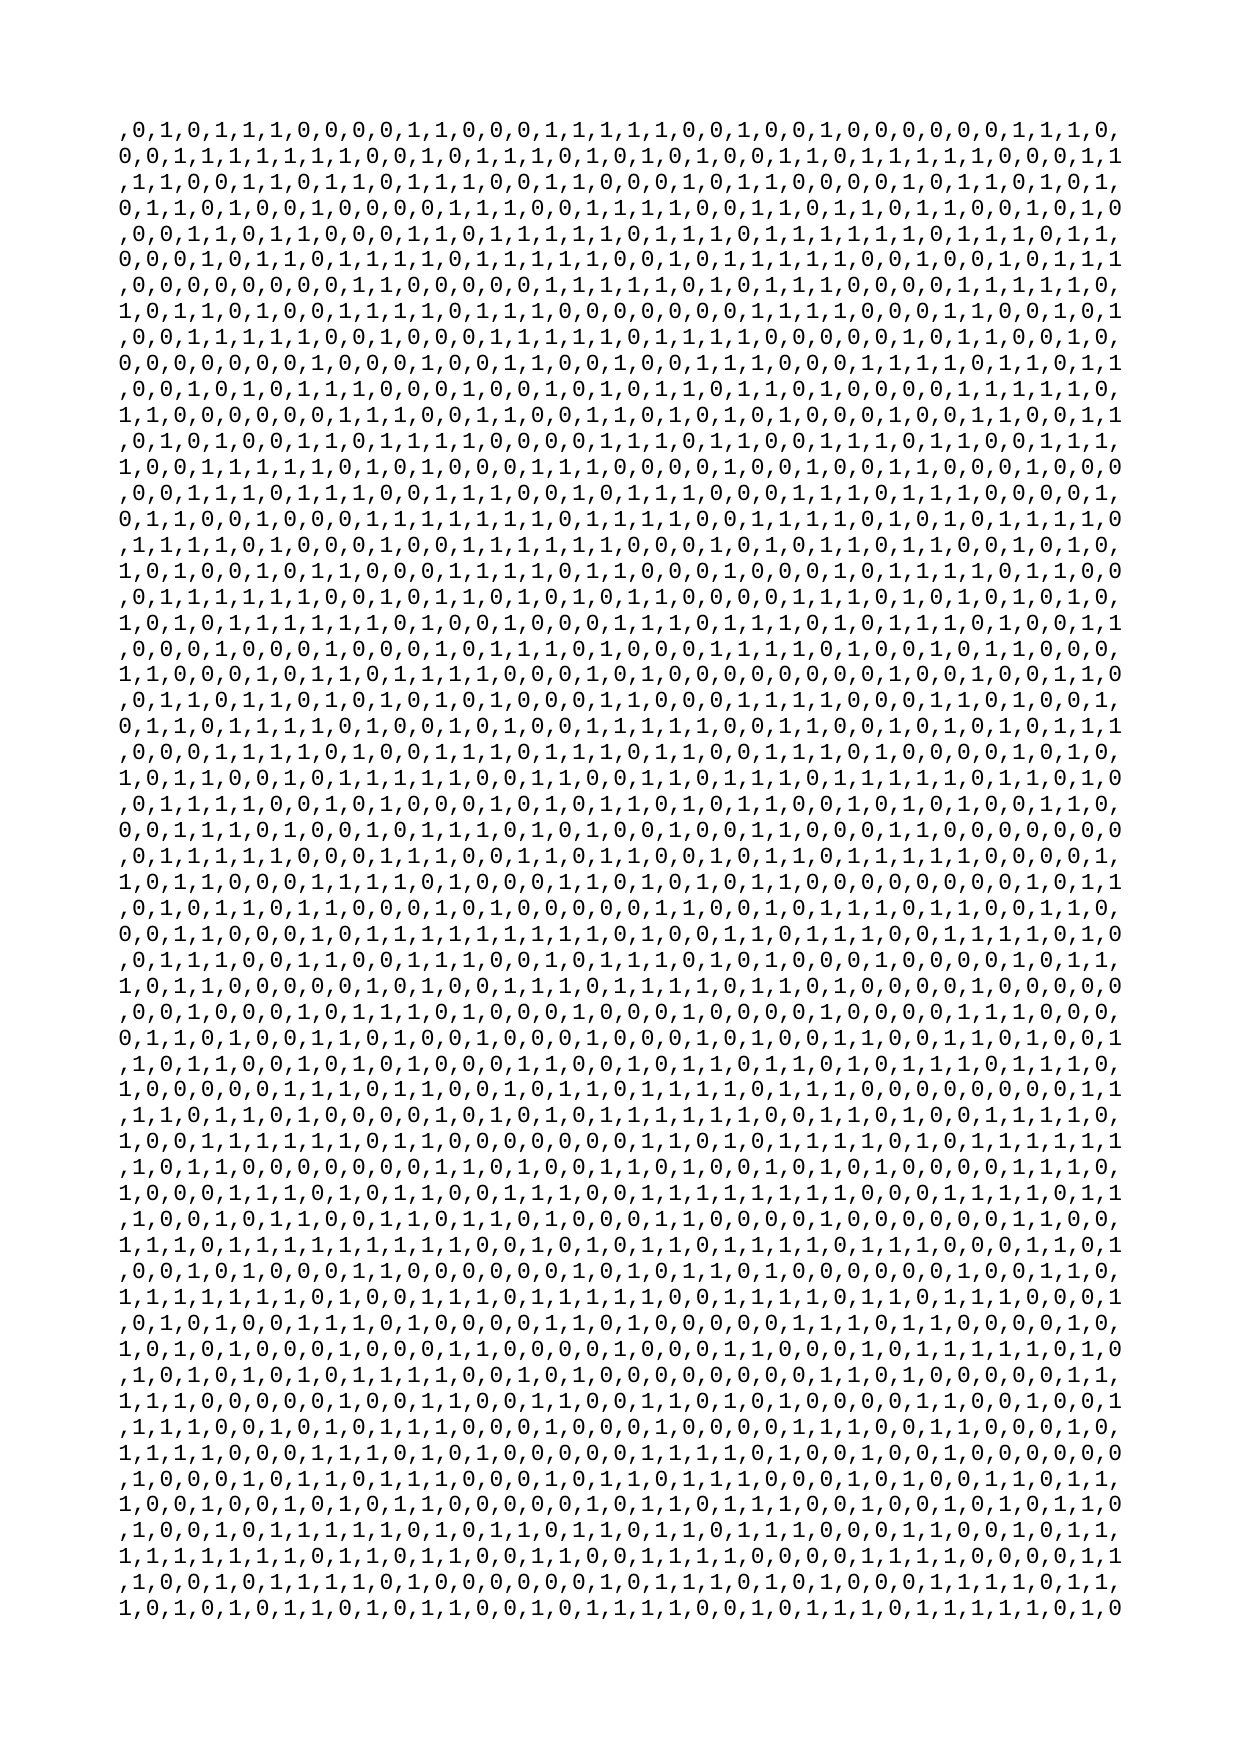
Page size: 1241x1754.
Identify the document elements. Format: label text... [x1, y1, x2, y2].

text ,0,1,0,1,1,1,0,0,0,0,1,1,0,0,0,1,1,1,1,1,0,0,1,0,0,1,0,0,0,0,0,0,1,1,1,0,0,0,1,1,1,1,1,1,1,0,0,1,0,1,1,1,0,1,0,1,0,1,0,0,1,1,0,1,1,1,1,1,0,0,0,1,1,1,1,0,0,1,1,0,1,1,0,1,1,1,0,0,1,1,0,0,0,1,0,1,1,0,0,0,0,1,0,1,1,0,1,0,1,0,1,1,0,1,0,0,1,0,0,0,0,1,1,1,0,0,1,1,1,1,0,0,1,1,0,1,1,0,1,1,0,0,1,0,1,0,0,0,1,1,0,1,1,0,0,0,1,1,0,1,1,1,1,1,0,1,1,1,0,1,1,1,1,1,1,0,1,1,1,0,1,1,0,0,0,1,0,1,1,0,1,1,1,1,0,1,1,1,1,1,0,0,1,0,1,1,1,1,1,0,0,1,0,0,1,0,1,1,1,0,0,0,0,0,0,0,0,1,1,0,0,0,0,0,1,1,1,1,1,0,1,0,1,1,1,0,0,0,0,1,1,1,1,1,0,1,0,1,1,0,1,0,0,1,1,1,1,0,1,1,1,0,0,0,0,0,0,0,1,1,1,1,0,0,0,1,1,0,0,1,0,1,0,0,1,1,1,1,1,0,0,1,0,0,0,1,1,1,1,1,0,1,1,1,1,0,0,0,0,0,1,0,1,1,0,0,1,0,0,0,0,0,0,0,0,1,0,0,0,1,0,0,1,1,0,0,1,0,0,1,1,1,0,0,0,1,1,1,1,0,1,1,0,1,1,0,0,1,0,1,0,1,1,1,0,0,0,1,0,0,1,0,1,0,1,1,0,1,1,0,1,0,0,0,0,1,1,1,1,1,0,1,1,0,0,0,0,0,0,1,1,1,0,0,1,1,0,0,1,1,0,1,0,1,0,1,0,0,0,1,0,0,1,1,0,0,1,1,0,1,0,1,0,0,1,1,0,1,1,1,1,0,0,0,0,1,1,1,0,1,1,0,0,1,1,1,0,1,1,0,0,1,1,1,1,0,0,1,1,1,1,1,0,1,0,1,0,0,0,1,1,1,0,0,0,0,1,0,0,1,0,0,1,1,0,0,0,1,0,0,0,0,0,1,1,1,0,1,1,1,0,0,1,1,1,0,0,1,0,1,1,1,0,0,0,1,1,1,0,1,1,1,0,0,0,0,1,0,1,1,0,0,1,0,0,0,1,1,1,1,1,1,1,0,1,1,1,1,0,0,1,1,1,1,0,1,0,1,0,1,1,1,1,0,1,1,1,1,0,1,0,0,0,1,0,0,1,1,1,1,1,1,0,0,0,1,0,1,0,1,1,0,1,1,0,0,1,0,1,0,1,0,1,0,0,1,0,1,1,0,0,0,1,1,1,1,0,1,1,0,0,0,1,0,0,0,1,0,1,1,1,1,0,1,1,0,0,0,1,1,1,1,1,1,0,0,1,0,1,1,0,1,0,1,0,1,1,0,0,0,0,1,1,1,0,1,0,1,0,1,0,1,0,1,0,1,0,1,1,1,1,1,1,0,1,0,0,1,0,0,0,1,1,1,0,1,1,1,0,1,0,1,1,1,0,1,0,0,1,1,0,0,0,1,0,0,0,1,0,0,0,1,0,1,1,1,0,1,0,0,0,1,1,1,1,0,1,0,0,1,0,1,1,0,0,0,1,1,0,0,0,1,0,1,1,0,1,1,1,1,0,0,0,1,0,1,0,0,0,0,0,0,0,0,1,0,0,1,0,0,1,1,0,0,1,1,0,1,1,0,1,0,1,0,1,0,1,0,0,0,1,1,0,0,0,1,1,1,1,0,0,0,1,1,0,1,0,0,1,0,1,1,0,1,1,1,1,0,1,0,0,1,0,1,0,0,1,1,1,1,1,0,0,1,1,0,0,1,0,1,0,1,0,1,1,1,0,0,0,1,1,1,1,0,1,0,0,1,1,1,0,1,1,1,0,1,1,0,0,1,1,1,0,1,0,0,0,0,1,0,1,0,1,0,1,1,0,0,1,0,1,1,1,1,1,0,0,1,1,0,0,1,1,0,1,1,1,0,1,1,1,1,1,0,1,1,0,1,0,0,1,1,1,1,0,0,1,0,1,0,0,0,1,0,1,0,1,1,0,1,0,1,1,0,0,1,0,1,0,1,0,0,1,1,0,0,0,1,1,1,0,1,0,0,1,0,1,1,1,0,1,0,1,0,0,1,0,0,1,1,0,0,0,1,1,0,0,0,0,0,0,0,0,1,1,1,1,1,0,0,0,1,1,1,0,0,1,1,0,1,1,0,0,1,0,1,1,0,1,1,1,1,1,0,0,0,0,1,1,0,1,1,0,0,0,1,1,1,1,0,1,0,0,0,1,1,0,1,0,1,0,1,1,0,0,0,0,0,0,0,0,1,0,1,1,0,1,0,1,1,0,1,1,0,0,0,1,0,1,0,0,0,0,0,1,1,0,0,1,0,1,1,1,0,1,1,0,0,1,1,0,0,0,1,1,0,0,0,1,0,1,1,1,1,1,1,1,1,1,0,1,0,0,1,1,0,1,1,1,0,0,1,1,1,1,0,1,0,0,1,1,1,0,0,1,1,0,0,1,1,1,0,0,1,0,1,1,1,0,1,0,1,0,0,0,1,0,0,0,0,1,0,1,1,1,0,1,1,0,0,0,0,0,1,0,1,0,0,1,1,1,0,1,1,1,1,0,1,1,0,1,0,0,0,0,1,0,0,0,0,0,0,0,1,0,0,0,1,0,1,1,1,0,1,0,0,0,1,0,0,0,1,0,0,0,0,1,0,0,0,0,1,1,1,0,0,0,0,1,1,0,1,0,0,1,1,0,1,0,0,1,0,0,0,1,0,0,0,1,0,1,0,0,1,1,0,0,1,1,0,1,0,0,1,1,0,1,1,0,0,1,0,1,0,1,0,0,0,1,1,0,0,1,0,1,1,0,1,1,0,1,0,1,1,1,0,1,1,1,0,1,0,0,0,0,0,1,1,1,0,1,1,0,0,1,0,1,1,0,1,1,1,1,0,1,1,1,0,0,0,0,0,0,0,0,1,1,1,1,0,1,1,0,1,0,0,0,0,1,0,1,0,1,0,1,1,1,1,1,1,0,0,1,1,0,1,0,0,1,1,1,1,0,1,0,0,1,1,1,1,1,1,0,1,1,0,0,0,0,0,0,0,1,1,0,1,0,1,1,1,1,0,1,0,1,1,1,1,1,1,1,0,1,1,0,0,0,0,0,0,0,1,1,0,1,0,0,1,1,0,1,0,0,1,0,1,0,1,0,0,0,0,1,1,1,0,1,0,0,0,1,1,1,0,1,0,1,1,0,0,1,1,1,0,0,1,1,1,1,1,1,1,1,0,0,0,1,1,1,1,0,1,1,1,0,0,1,0,1,1,0,0,1,1,0,1,1,0,1,0,0,0,1,1,0,0,0,0,1,0,0,0,0,0,0,1,1,0,0,1,1,1,0,1,1,1,1,1,1,1,1,1,0,0,1,0,1,0,1,1,0,1,1,1,1,0,1,1,1,0,0,0,1,1,0,1,0,0,1,0,1,0,0,0,1,1,0,0,0,0,0,0,1,0,1,0,1,1,0,1,0,0,0,0,0,0,1,0,0,1,1,0,1,1,1,1,1,1,1,0,1,0,0,1,1,1,0,1,1,1,1,1,0,0,1,1,1,1,0,1,1,0,1,1,1,0,0,0,1,0,1,0,1,0,0,1,1,1,0,1,0,0,0,0,1,1,0,1,0,0,0,0,0,1,1,1,0,1,1,0,0,0,0,1,0,1,0,1,0,1,0,0,0,1,0,0,0,1,1,0,0,0,0,1,0,0,0,1,1,0,0,0,1,0,1,1,1,1,1,0,1,0,1,0,1,0,1,0,1,0,1,1,1,1,0,0,1,0,1,0,0,0,0,0,0,0,0,1,1,0,1,0,0,0,0,0,1,1,1,1,1,0,0,0,0,0,1,0,0,1,1,0,0,1,1,0,0,1,1,0,1,0,1,0,0,0,0,1,1,0,0,1,0,0,1,1,1,1,0,0,1,0,1,0,1,1,1,0,0,0,1,0,0,0,1,0,0,0,0,1,1,1,0,0,1,1,0,0,0,1,0,1,1,1,1,0,0,0,1,1,1,0,1,0,1,0,0,0,0,0,1,1,1,1,0,1,0,0,1,0,0,1,0,0,0,0,0,0,1,0,0,0,1,0,1,1,0,1,1,1,0,0,0,1,0,1,1,0,1,1,1,0,0,0,1,0,1,0,0,1,1,0,1,1,1,0,0,1,0,0,1,0,1,0,1,1,0,0,0,0,0,1,0,1,1,0,1,1,1,0,0,1,0,0,1,0,1,0,1,1,0,1,0,0,1,0,1,1,1,1,1,0,1,0,1,1,0,1,1,0,1,1,0,1,1,1,0,0,0,1,1,0,0,1,0,1,1,1,1,1,1,1,1,1,0,1,1,0,1,1,0,0,1,1,0,0,1,1,1,1,0,0,0,0,1,1,1,1,0,0,0,0,1,1,1,0,0,1,0,1,1,1,1,0,1,0,0,0,0,0,0,1,0,1,1,1,0,1,0,1,0,0,0,1,1,1,1,0,1,1,1,0,1,0,1,0,1,1,0,1,0,1,1,0,0,1,0,1,1,1,1,0,0,1,0,1,1,1,0,1,1,1,1,1,0,1,0 [118, 118, 1122, 1622]
